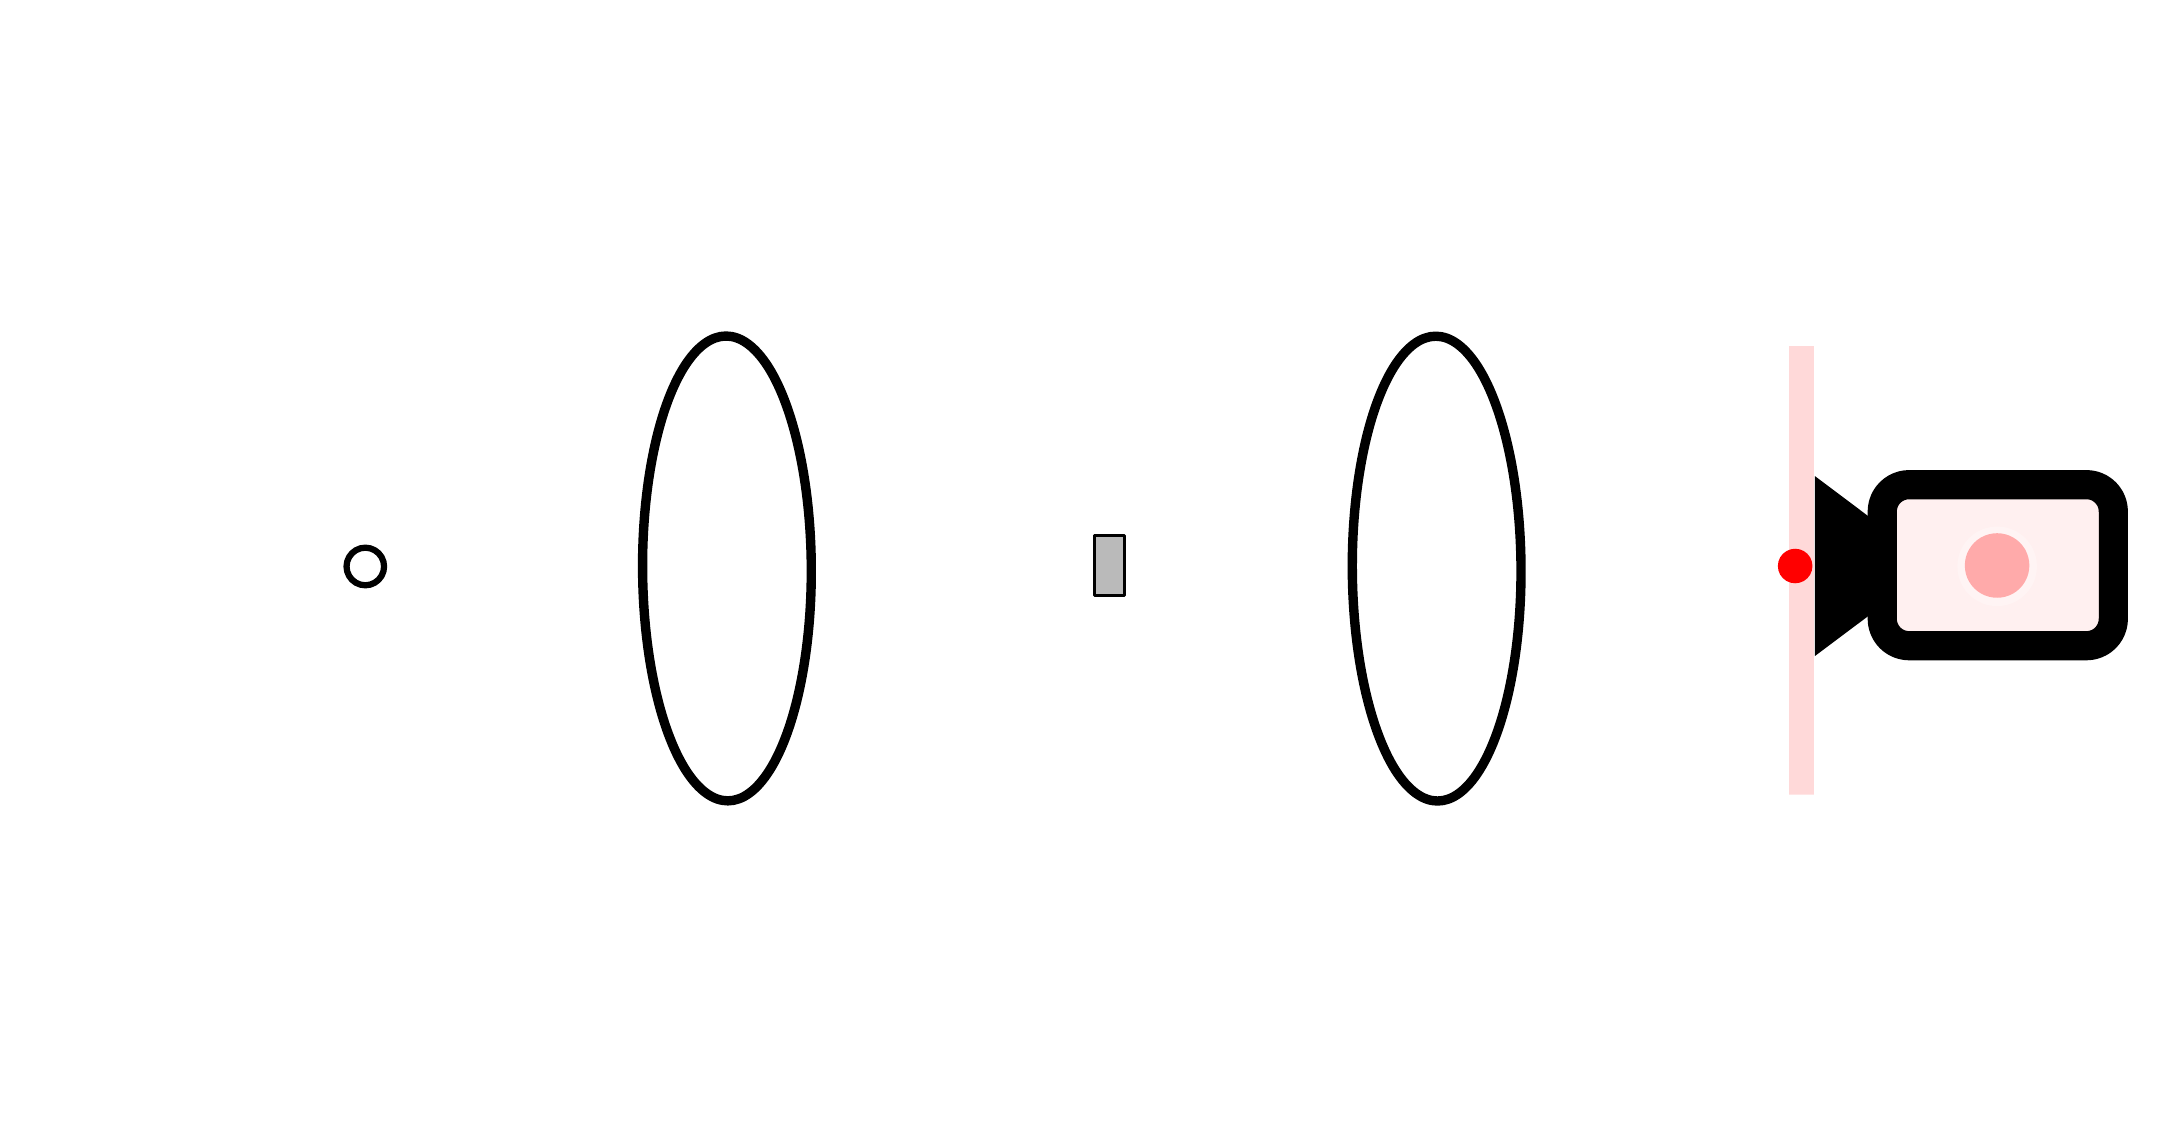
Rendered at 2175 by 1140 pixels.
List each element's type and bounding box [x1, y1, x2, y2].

text_box [1094, 535, 1125, 596]
text_box [1814, 476, 1875, 657]
text_box [1882, 484, 2114, 646]
text_box [1777, 550, 1789, 582]
text_box [642, 336, 812, 801]
